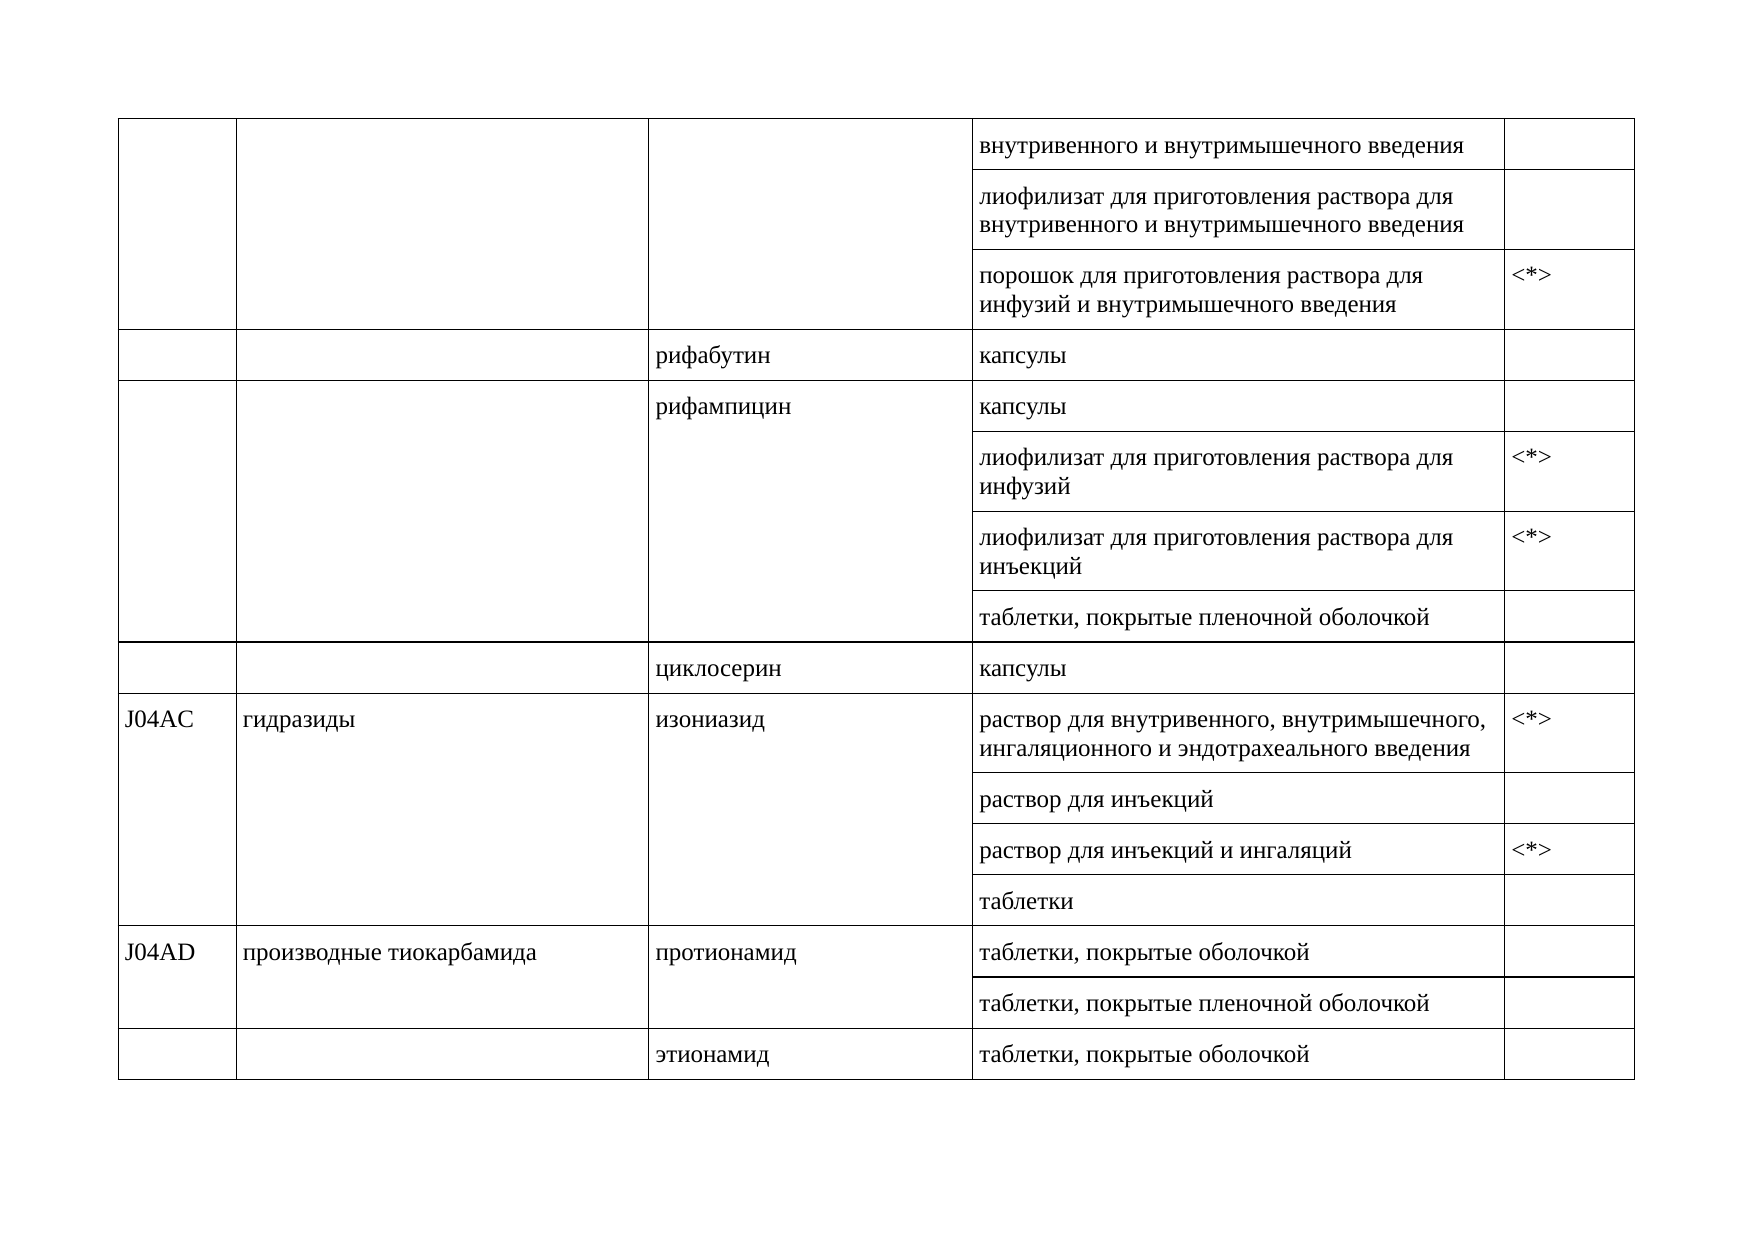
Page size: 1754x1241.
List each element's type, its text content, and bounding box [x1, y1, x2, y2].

table_cell раствор для внутривенного, внутримышечного, ингаляционного и эндотрахеального введения [973, 694, 1504, 772]
table_cell изониазид [649, 694, 972, 925]
table_cell раствор для инъекций [973, 773, 1504, 823]
table_cell лиофилизат для приготовления раствора для внутривенного и внутримышечного введения [973, 170, 1504, 249]
table_cell внутривенного и внутримышечного введения [973, 119, 1504, 169]
table_cell [1505, 591, 1634, 641]
table_cell [649, 119, 972, 329]
table_cell [1505, 875, 1634, 925]
table_cell [1505, 330, 1634, 380]
table_cell таблетки, покрытые пленочной оболочкой [973, 978, 1504, 1027]
table_cell [237, 643, 648, 692]
table_cell [1505, 170, 1634, 249]
table_cell лиофилизат для приготовления раствора для инфузий [973, 432, 1504, 511]
table_cell [1505, 381, 1634, 431]
table_cell таблетки, покрытые оболочкой [973, 1029, 1504, 1078]
table_cell таблетки [973, 875, 1504, 925]
table_cell порошок для приготовления раствора для инфузий и внутримышечного введения [973, 250, 1504, 329]
table_cell <*> [1505, 824, 1634, 874]
table_cell этионамид [649, 1029, 972, 1078]
table_cell [237, 1029, 648, 1078]
table_cell таблетки, покрытые оболочкой [973, 926, 1504, 976]
table_cell [1505, 926, 1634, 976]
table_cell <*> [1505, 694, 1634, 772]
table_cell [1505, 1029, 1634, 1078]
table_cell протионамид [649, 926, 972, 1027]
table_cell рифабутин [649, 330, 972, 380]
table_cell циклосерин [649, 643, 972, 692]
table_cell [119, 643, 236, 692]
table_cell [237, 119, 648, 329]
table_cell [237, 381, 648, 641]
table_cell раствор для инъекций и ингаляций [973, 824, 1504, 874]
table_cell [119, 1029, 236, 1078]
table_cell J04AD [119, 926, 236, 1027]
table_cell лиофилизат для приготовления раствора для инъекций [973, 512, 1504, 590]
table_cell капсулы [973, 330, 1504, 380]
table_cell [237, 330, 648, 380]
table_cell [119, 119, 236, 329]
table_cell производные тиокарбамида [237, 926, 648, 1027]
table_cell <*> [1505, 432, 1634, 511]
table_cell капсулы [973, 381, 1504, 431]
table_cell гидразиды [237, 694, 648, 925]
table_cell рифампицин [649, 381, 972, 641]
table_cell [119, 381, 236, 641]
table_cell [119, 330, 236, 380]
table_cell [1505, 643, 1634, 692]
table_cell [1505, 119, 1634, 169]
table_cell таблетки, покрытые пленочной оболочкой [973, 591, 1504, 641]
table_cell <*> [1505, 512, 1634, 590]
table_cell <*> [1505, 250, 1634, 329]
table_cell [1505, 773, 1634, 823]
table_cell [1505, 978, 1634, 1027]
table_cell капсулы [973, 643, 1504, 692]
table_cell J04AC [119, 694, 236, 925]
